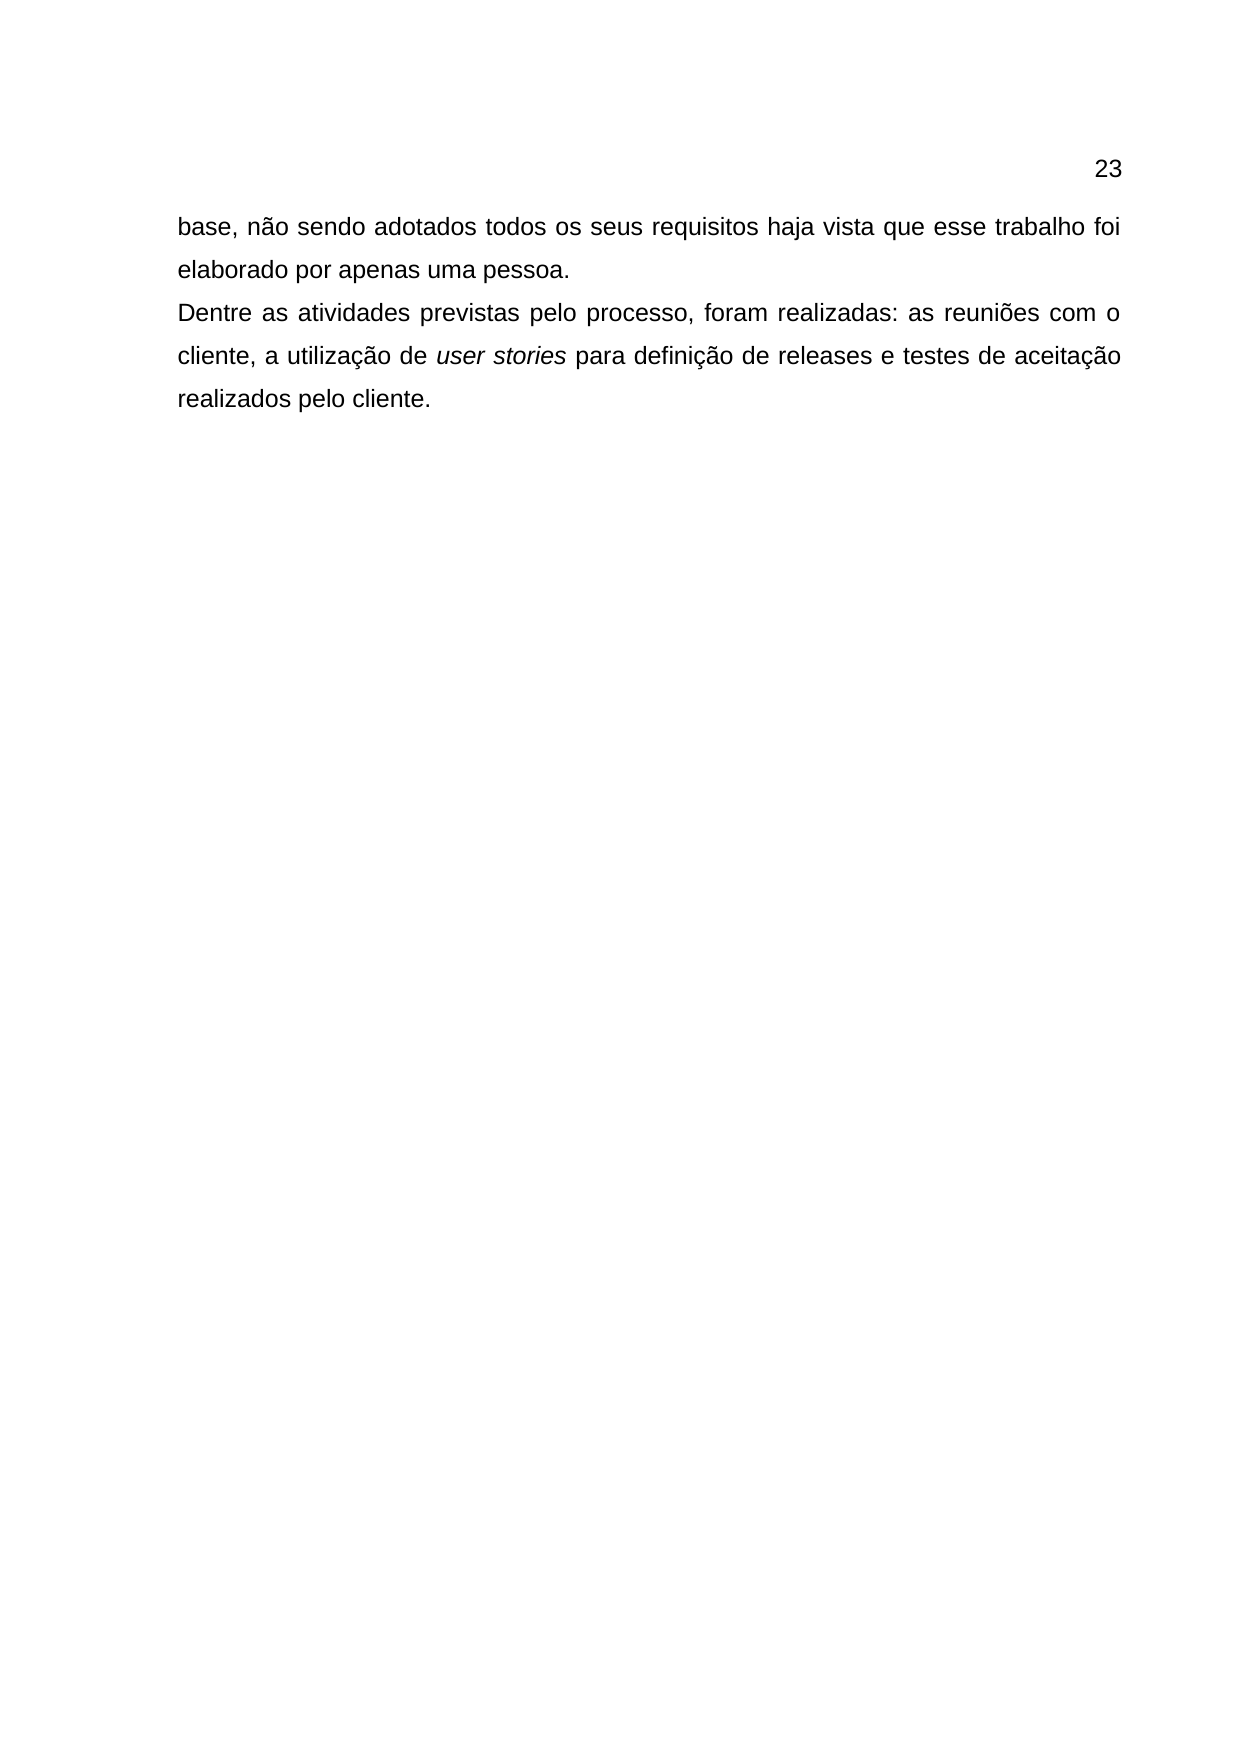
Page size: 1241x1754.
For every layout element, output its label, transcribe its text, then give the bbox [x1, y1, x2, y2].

text Dentre as atividades previstas pelo processo, foram realizadas: as reuniões com o cliente, a utilização de user stories para definição de releases e testes de aceitação realizados pelo cliente. [177, 298, 1122, 413]
text base, não sendo adotados todos os seus requisitos haja vista que esse trabalho foi elaborado por apenas uma pessoa. [177, 212, 1122, 284]
